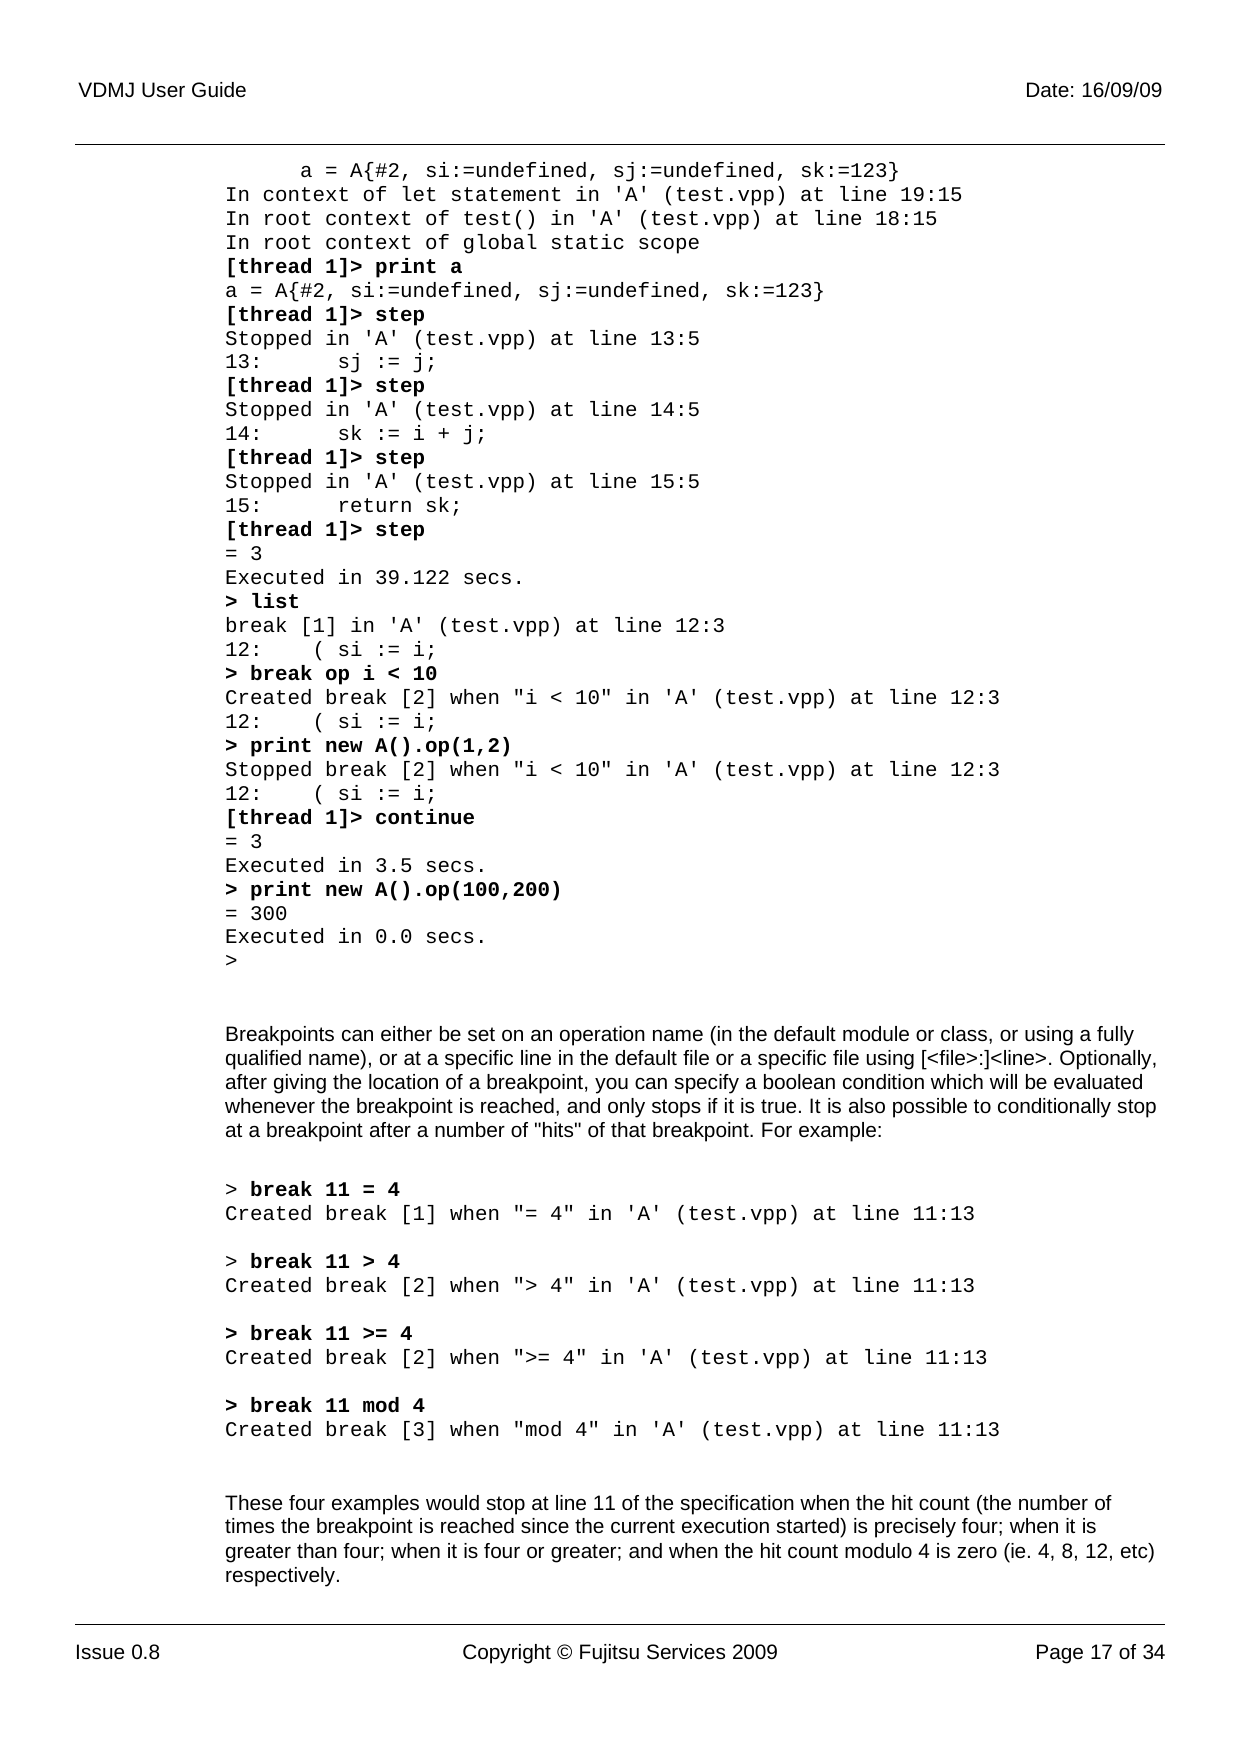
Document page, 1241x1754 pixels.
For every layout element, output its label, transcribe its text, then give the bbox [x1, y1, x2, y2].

text break [1] in 'A' (test.vpp) at line 12:3 [225, 615, 1165, 639]
text > break op i < 10 [225, 663, 1165, 687]
text 15: return sk; [225, 495, 1165, 519]
text > print new A().op(1,2) [225, 735, 1165, 759]
text Executed in 39.122 secs. [225, 567, 1165, 591]
text In root context of global static scope [225, 232, 1165, 256]
text Stopped in 'A' (test.vpp) at line 15:5 [225, 471, 1165, 495]
text Created break [2] when ">= 4" in 'A' (test.vpp) at line 11:13 [225, 1347, 1165, 1371]
text In root context of test() in 'A' (test.vpp) at line 18:15 [225, 208, 1165, 232]
text [thread 1]> continue [225, 807, 1165, 831]
text [thread 1]> step [225, 519, 1165, 543]
text = 300 [225, 902, 1165, 926]
text > list [225, 591, 1165, 615]
text = 3 [225, 543, 1165, 567]
text [thread 1]> step [225, 375, 1165, 399]
text Breakpoints can either be set on an operation name (in the default module or class, or using a fully qualified name), or at a specific line in the default file or a specific file using [<file>:]<line>. Optionally, after giving the location of a breakpoint, you can specify a boolean condition which will be evaluated whenever the breakpoint is reached, and only stops if it is true. It is also possible to conditionally stop at a breakpoint after a number of "hits" of that breakpoint. For example: [225, 1022, 1165, 1142]
text 12: ( si := i; [225, 783, 1165, 807]
text > break 11 = 4 [225, 1179, 1165, 1203]
text > [225, 950, 1165, 974]
text = 3 [225, 831, 1165, 854]
text Stopped break [2] when "i < 10" in 'A' (test.vpp) at line 12:3 [225, 759, 1165, 783]
text > break 11 >= 4 [225, 1323, 1165, 1347]
text Executed in 0.0 secs. [225, 926, 1165, 950]
text 14: sk := i + j; [225, 423, 1165, 447]
text a = A{#2, si:=undefined, sj:=undefined, sk:=123} [225, 279, 1165, 303]
text Executed in 3.5 secs. [225, 854, 1165, 878]
text In context of let statement in 'A' (test.vpp) at line 19:15 [225, 184, 1165, 208]
text [thread 1]> step [225, 447, 1165, 471]
text 12: ( si := i; [225, 711, 1165, 735]
text Created break [3] when "mod 4" in 'A' (test.vpp) at line 11:13 [225, 1418, 1165, 1442]
text > break 11 mod 4 [225, 1394, 1165, 1418]
text Created break [1] when "= 4" in 'A' (test.vpp) at line 11:13 [225, 1203, 1165, 1227]
text Stopped in 'A' (test.vpp) at line 13:5 [225, 327, 1165, 351]
text 12: ( si := i; [225, 639, 1165, 663]
text [thread 1]> print a [225, 256, 1165, 279]
text > break 11 > 4 [225, 1251, 1165, 1275]
text Stopped in 'A' (test.vpp) at line 14:5 [225, 399, 1165, 423]
text > print new A().op(100,200) [225, 878, 1165, 902]
text Created break [2] when "i < 10" in 'A' (test.vpp) at line 12:3 [225, 687, 1165, 711]
text a = A{#2, si:=undefined, sj:=undefined, sk:=123} [225, 160, 1165, 184]
text [thread 1]> step [225, 303, 1165, 327]
text 13: sj := j; [225, 351, 1165, 375]
text Created break [2] when "> 4" in 'A' (test.vpp) at line 11:13 [225, 1275, 1165, 1299]
text These four examples would stop at line 11 of the specification when the hit count (the number of times the breakpoint is reached since the current execution started) is precisely four; when it is greater than four; when it is four or greater; and when the hit count modulo 4 is zero (ie. 4, 8, 12, etc) respectively. [225, 1490, 1165, 1587]
